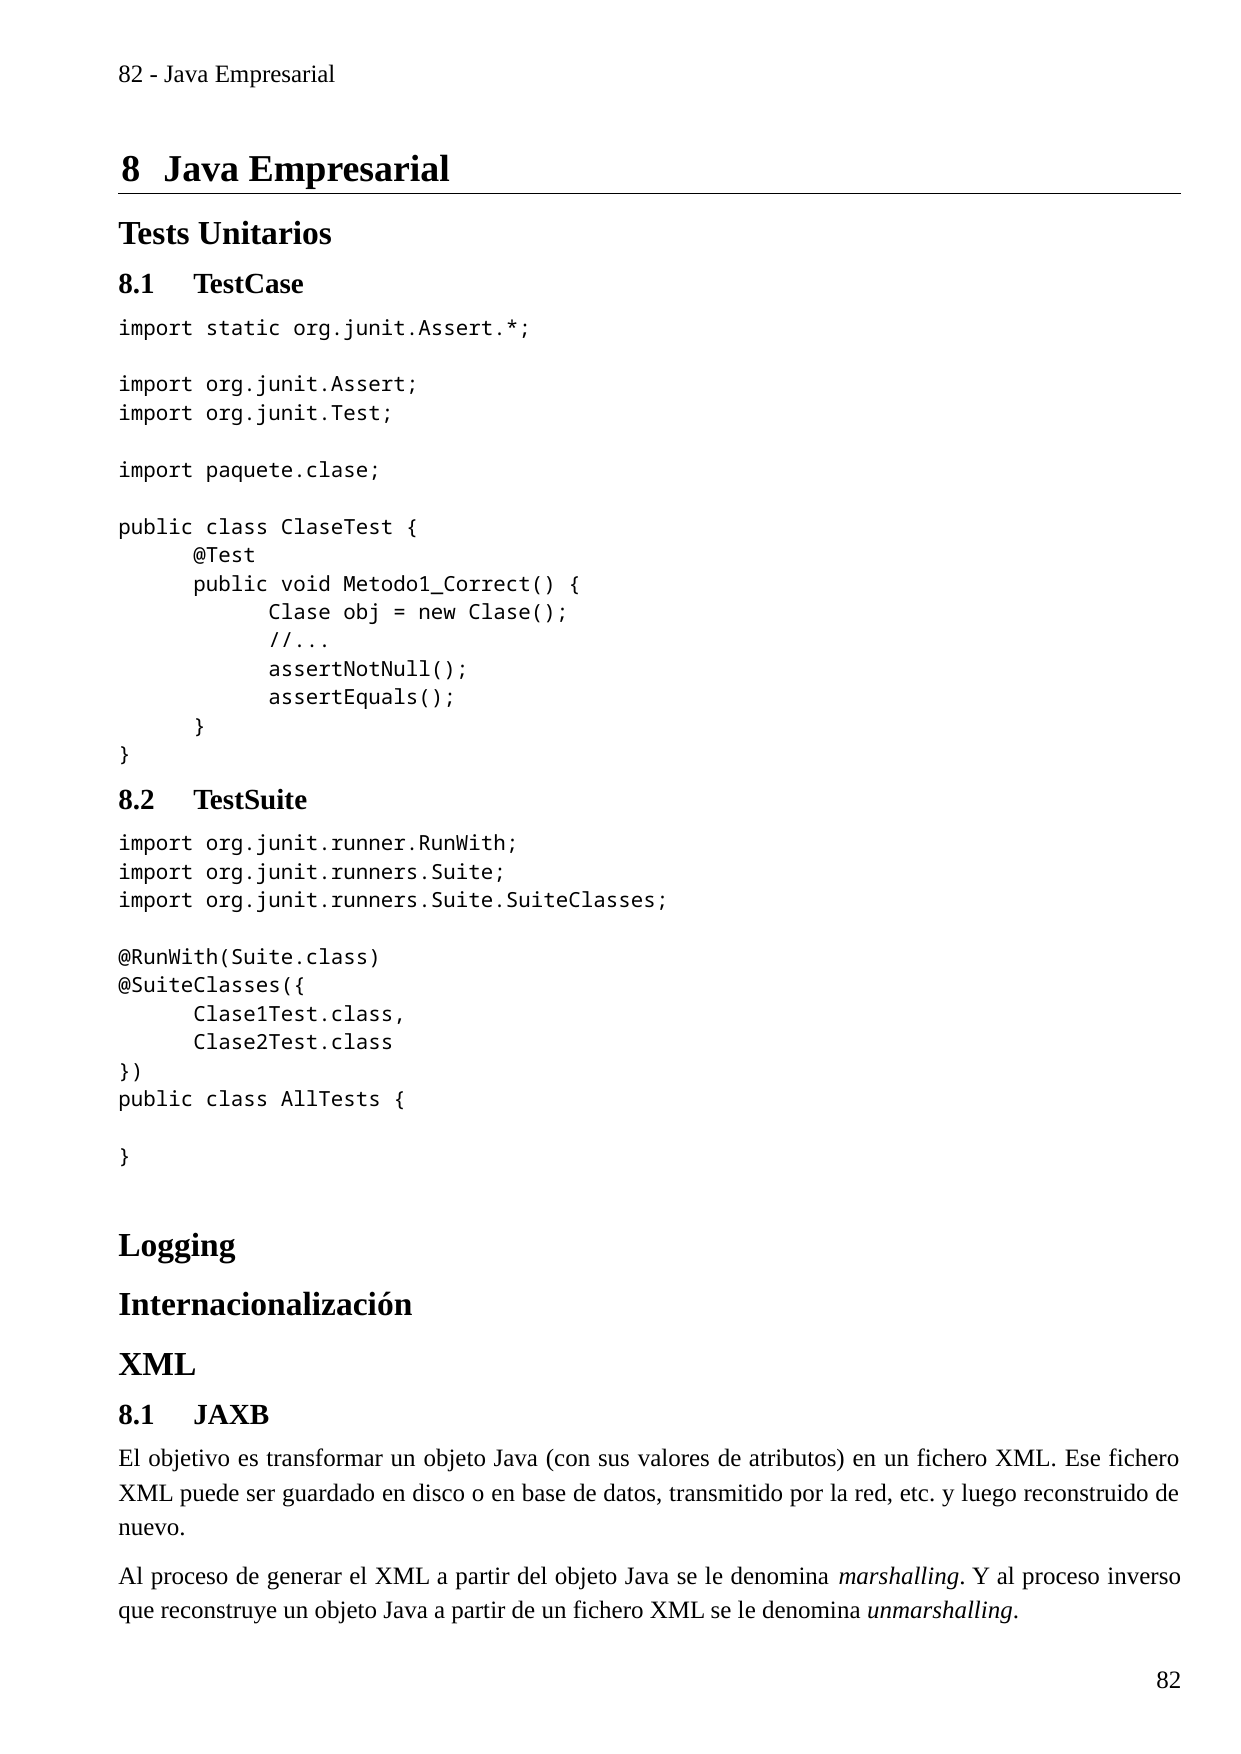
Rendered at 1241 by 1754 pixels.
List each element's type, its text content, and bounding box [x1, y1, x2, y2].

text import org.junit.runner.RunWith; [118, 828, 1181, 857]
text import org.junit.runners.Suite.SuiteClasses; [118, 885, 1181, 914]
subtitle XML [118, 1344, 1181, 1382]
subtitle Logging [118, 1225, 1181, 1263]
text }) [118, 1056, 1181, 1084]
subtitle Tests Unitarios [118, 213, 1181, 252]
text //... [118, 626, 1181, 654]
text public class AllTests { [118, 1084, 1181, 1113]
text import static org.junit.Assert.*; [118, 313, 1181, 341]
subtitle TestSuite [118, 782, 1181, 816]
text } [118, 1141, 1181, 1169]
text Al proceso de generar el XML a partir del objeto Java se le denomina marshalling. Y al proceso inverso que reconstruye un objeto Java a partir de un fichero XML se le denomina unmarshalling. [118, 1561, 1181, 1624]
text @SuiteClasses({ [118, 971, 1181, 999]
text import paquete.clase; [118, 455, 1181, 483]
subtitle TestCase [118, 267, 1181, 300]
text import org.junit.runners.Suite; [118, 857, 1181, 885]
subtitle JAXB [118, 1397, 1181, 1431]
text import org.junit.Test; [118, 398, 1181, 426]
text Clase2Test.class [118, 1027, 1181, 1056]
text assertNotNull(); [118, 654, 1181, 682]
subtitle Internacionalización [118, 1284, 1181, 1323]
text public void Metodo1_Correct() { [118, 569, 1181, 597]
text @RunWith(Suite.class) [118, 942, 1181, 971]
subtitle Java Empresarial [118, 143, 1181, 193]
text Clase1Test.class, [118, 999, 1181, 1027]
text import org.junit.Assert; [118, 369, 1181, 398]
text El objetivo es transformar un objeto Java (con sus valores de atributos) en un fichero XML. Ese fichero XML puede ser guardado en disco o en base de datos, transmitido por la red, etc. y luego reconstruido de nuevo. [118, 1443, 1181, 1541]
text } [118, 711, 1181, 739]
text @Test [118, 540, 1181, 569]
text } [118, 739, 1181, 768]
text Clase obj = new Clase(); [118, 597, 1181, 626]
text assertEquals(); [118, 682, 1181, 711]
text public class ClaseTest { [118, 512, 1181, 540]
